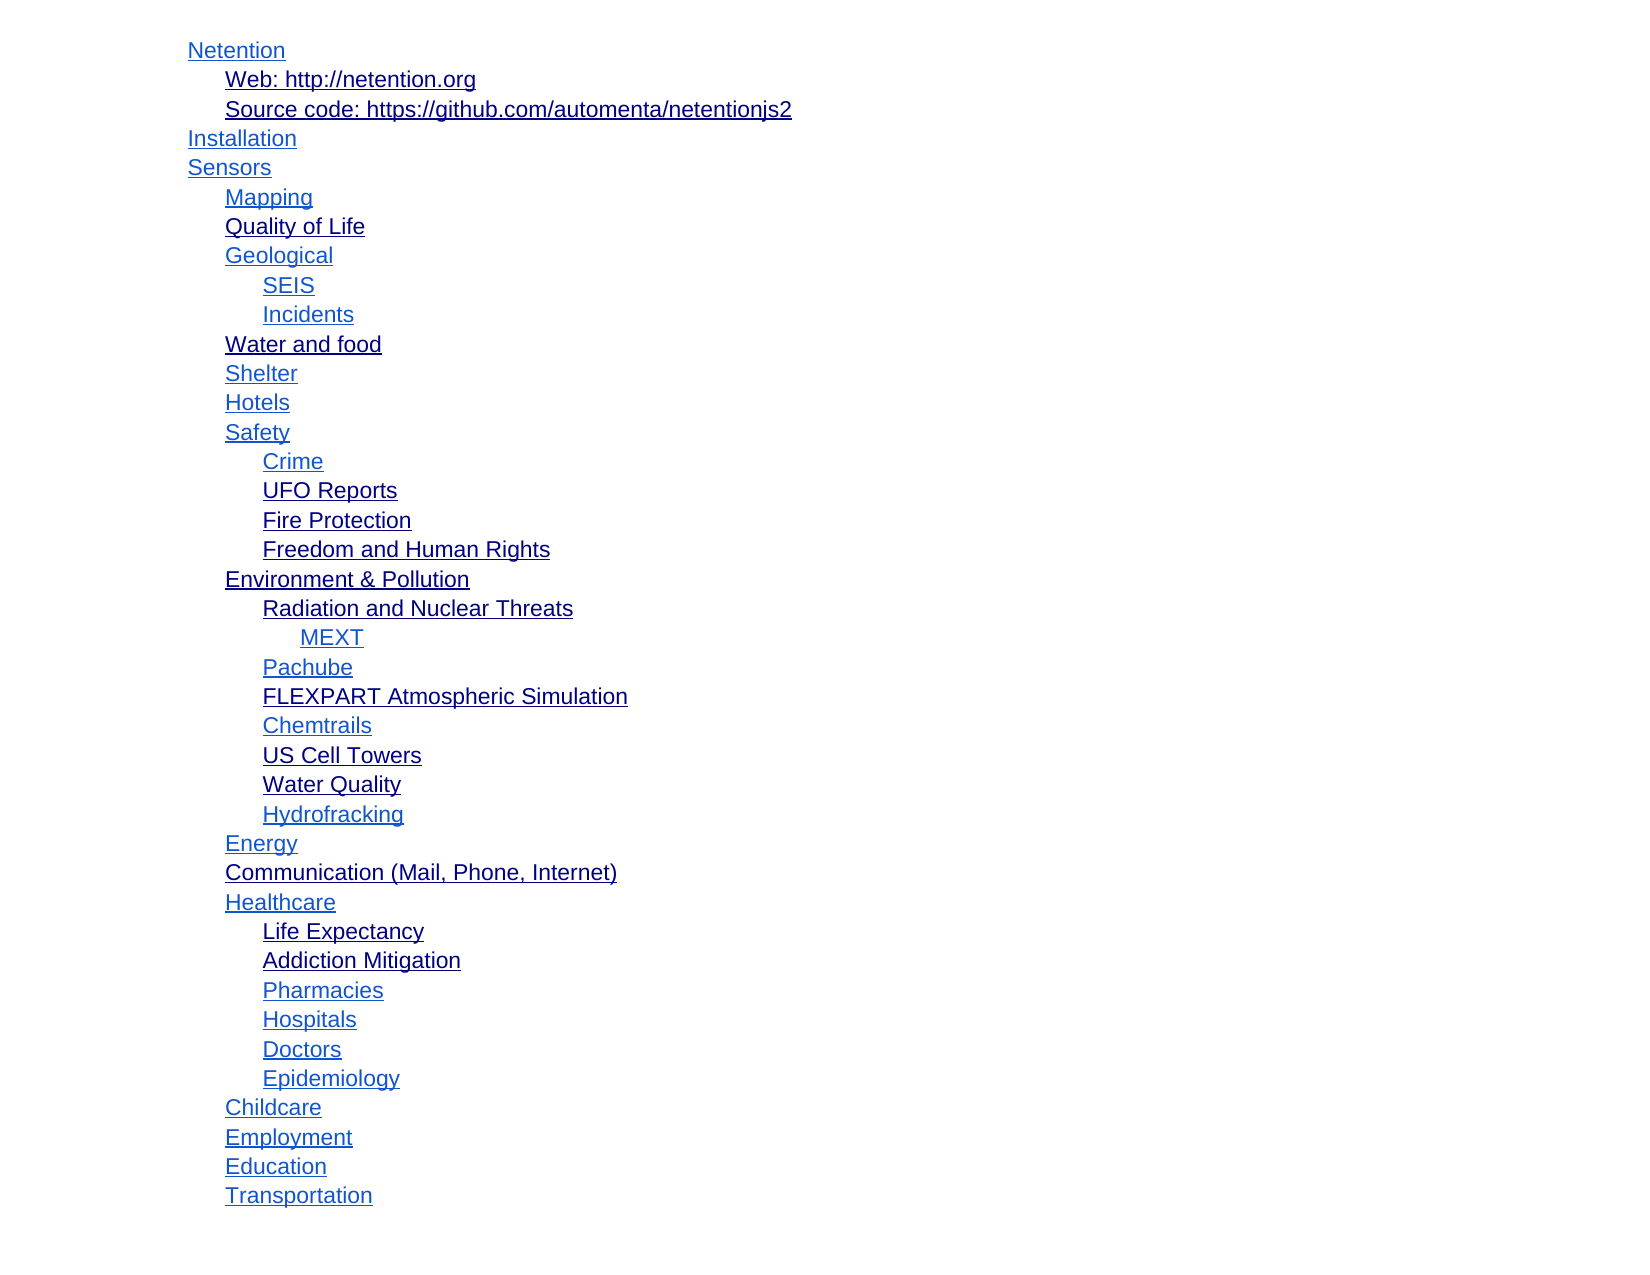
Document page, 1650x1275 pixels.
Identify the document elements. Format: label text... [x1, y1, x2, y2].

text Hydrofracking [262, 801, 1500, 827]
text Mapping [225, 184, 1500, 210]
text Safety [225, 419, 1500, 445]
text Freedom and Human Rights [262, 537, 1500, 562]
text Incidents [262, 302, 1500, 327]
text MEXT [300, 625, 1500, 651]
text Geological [225, 243, 1500, 269]
text Chemtrails [262, 713, 1500, 739]
text Life Expectancy [262, 919, 1500, 944]
text Sensors [187, 155, 1500, 181]
text Addiction Mitigation [262, 948, 1500, 974]
text Healthcare [225, 889, 1500, 915]
text Crime [262, 449, 1500, 474]
text SEIS [262, 272, 1500, 298]
text Communication (Mail, Phone, Internet) [225, 860, 1500, 886]
text Education [225, 1154, 1500, 1179]
text Pachube [262, 654, 1500, 680]
text Netention [187, 37, 1500, 63]
text UFO Reports [262, 478, 1500, 504]
text Epidemiology [262, 1066, 1500, 1091]
text Radiation and Nuclear Threats [262, 596, 1500, 621]
text Source code: https://github.com/automenta/netentionjs2 [225, 96, 1500, 122]
text Installation [187, 126, 1500, 151]
text Water Quality [262, 772, 1500, 797]
text Pharmacies [262, 977, 1500, 1003]
text Quality of Life [225, 214, 1500, 239]
text Environment & Pollution [225, 566, 1500, 592]
text Fire Protection [262, 507, 1500, 533]
text Hotels [225, 390, 1500, 416]
text Doctors [262, 1036, 1500, 1062]
text FLEXPART Atmospheric Simulation [262, 684, 1500, 709]
text Energy [225, 831, 1500, 856]
text Childcare [225, 1095, 1500, 1121]
text US Cell Towers [262, 742, 1500, 768]
text Water and food [225, 331, 1500, 357]
text Employment [225, 1124, 1500, 1150]
text Web: http://netention.org [225, 67, 1500, 92]
text Shelter [225, 361, 1500, 386]
text Transportation [225, 1183, 1500, 1209]
text Hospitals [262, 1007, 1500, 1032]
